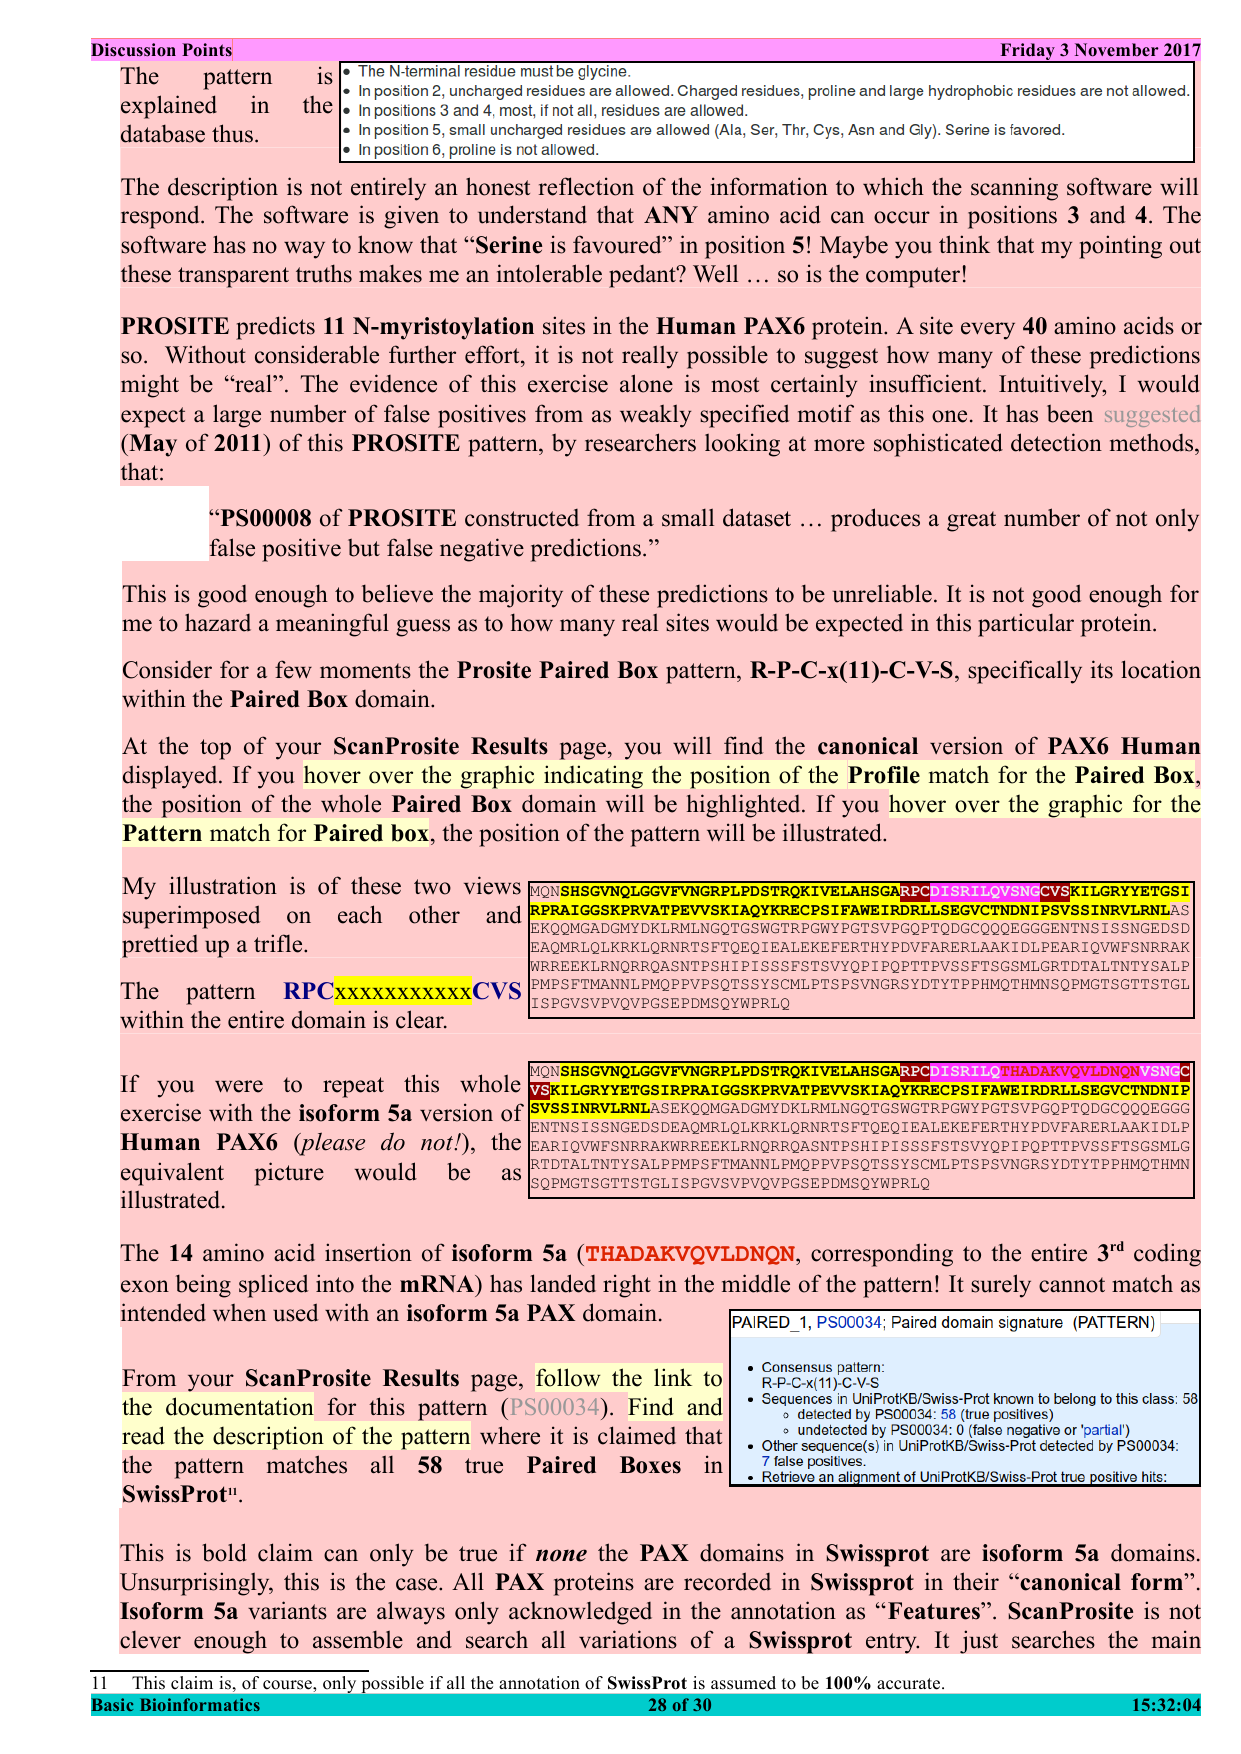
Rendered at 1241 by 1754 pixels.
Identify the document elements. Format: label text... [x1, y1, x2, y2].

picture [341, 63, 1193, 161]
text At the top of your ScanProsite Results page, you will find the canonical version of PAX6 Human displayed. If you hover over the graphic indicating the position of the Profile match for the Paired Box, the position of the whole Paired Box domain will be highlighted. If you hover over the graphic for the Pattern match for Paired box, the position of the pattern will be illustrated. [122, 731, 1201, 847]
text The pattern is explained in the database thus. [120, 61, 339, 148]
picture [731, 1311, 1199, 1484]
text ISPGVSVPVQVPGSEPDMSQYWPRLQ [530, 994, 1193, 1013]
text The description is not entirely an honest reflection of the information to which the scanning software will respond. The software is given to understand that ANY amino acid can occur in positions 3 and 4. The software has no way to know that “Serine is favoured” in position 5! Maybe you think that my pointing out these transparent truths makes me an intolerable pedant? Well … so is the computer! [120, 171, 1201, 288]
text SVSSINRVLRNLASEKQQMGADGMYDKLRMLNGQTGSWGTRPGWYPGTSVPGQPTQDGCQQQEGGGENTNSISSNGEDSDEAQMRLQLKRKLQRNRTSFTQEQIEALEKEFERTHYPDVFARERLAAKIDLPEARIQVWFSNRRAKWRREEKLRNQRRQASNTPSHIPISSSFSTSVYQPIPQPTTPVSSFTSGSMLGRTDTALTNTYSALPPMPSFTMANNLPMQPPVPSQTSSYSCMLPTSPSVNGRSYDTYTPPHMQTHMNSQPMGTSGTTSTGLISPGVSVPVQVPGSEPDMSQYWPRLQ [530, 1100, 1193, 1193]
text RPRAIGGSKPRVATPEVVSKIAQYKRECPSIFAWEIRDRLLSEGVCTNDNIPSVSSINRVLRNLAS [530, 902, 1193, 920]
text This is good enough to believe the majority of these predictions to be unreliable. It is not good enough for me to hazard a meaningful guess as to how many real sites would be expected in this particular protein. [122, 579, 1201, 637]
text [530, 1013, 1193, 1017]
text If you were to repeat this whole exercise with the isoform 5a version of Human PAX6 (please do not!), the equivalent picture would be as illustrated. [120, 1069, 1201, 1214]
text This claim is, of course, only possible if all the annotation of SwissProt is assumed to be 100% accurate. [91, 1671, 1201, 1693]
text “PS00008 of PROSITE constructed from a small dataset … produces a great number of not only false positive but false negative predictions.” [209, 503, 1201, 561]
text MQNSHSGVNQLGGVFVNGRPLPDSTRQKIVELAHSGARPCDISRILQVSNGCVSKILGRYYETGSI [530, 883, 1193, 902]
text From your ScanProsite Results page, follow the link to the documentation for this pattern (PS00034). Find and read the description of the pattern where it is claimed that the pattern matches all 58 true Paired Boxes in SwissProt. [122, 1363, 1201, 1508]
text VSKILGRYYETGSIRPRAIGGSKPRVATPEVVSKIAQYKRECPSIFAWEIRDRLLSEGVCTNDNIP [530, 1082, 1193, 1100]
text WRREEKLRNQRRQASNTPSHIPISSSFSTSVYQPIPQPTTPVSSFTSGSMLGRTDTALTNTYSALP [530, 957, 1193, 976]
text MQNSHSGVNQLGGVFVNGRPLPDSTRQKIVELAHSGARPCDISRILQTHADAKVQVLDNQNVSNGC [530, 1063, 1193, 1082]
text My illustration is of these two views superimposed on each other and prettied up a trifle. [122, 871, 1201, 958]
text The 14 amino acid insertion of isoform 5a (THADAKVQVLDNQN, corresponding to the entire 3rd coding exon being spliced into the mRNA) has landed right in the middle of the pattern! It surely cannot match as intended when used with an isoform 5a PAX domain. [120, 1238, 1201, 1327]
text PMPSFTMANNLPMQPPVPSQTSSYSCMLPTSPSVNGRSYDTYTPPHMQTHMNSQPMGTSGTTSTGL [530, 976, 1193, 994]
text This is bold claim can only be true if none the PAX domains in Swissprot are isoform 5a domains. Unsurprisingly, this is the case. All PAX proteins are recorded in Swissprot in their “canonical form”. Isoform 5a variants are always only acknowledged in the annotation as “Features”. ScanProsite is not clever enough to assemble and search all variations of a Swissprot entry. It just searches the main [119, 1537, 1201, 1654]
text Consider for a few moments the Prosite Paired Box pattern, R-P-C-x(11)-C-V-S, specifically its location within the Paired Box domain. [122, 655, 1201, 713]
text EAQMRLQLKRKLQRNRTSFTQEQIEALEKEFERTHYPDVFARERLAAKIDLPEARIQVWFSNRRAK [530, 939, 1193, 957]
text EKQQMGADGMYDKLRMLNGQTGSWGTRPGWYPGTSVPGQPTQDGCQQQEGGGENTNSISSNGEDSD [530, 920, 1193, 939]
text The pattern RPCxxxxxxxxxxxCVS within the entire domain is clear. [120, 976, 1201, 1034]
text PROSITE predicts 11 N-myristoylation sites in the Human PAX6 protein. A site every 40 amino acids or so. Without considerable further effort, it is not really possible to suggest how many of these predictions might be “real”. The evidence of this exercise alone is most certainly insufficient. Intuitively, I would expect a large number of false positives from as weakly specified motif as this one. It has been suggested (May of 2011) of this PROSITE pattern, by researchers looking at more sophisticated detection methods, that: [120, 311, 1201, 486]
